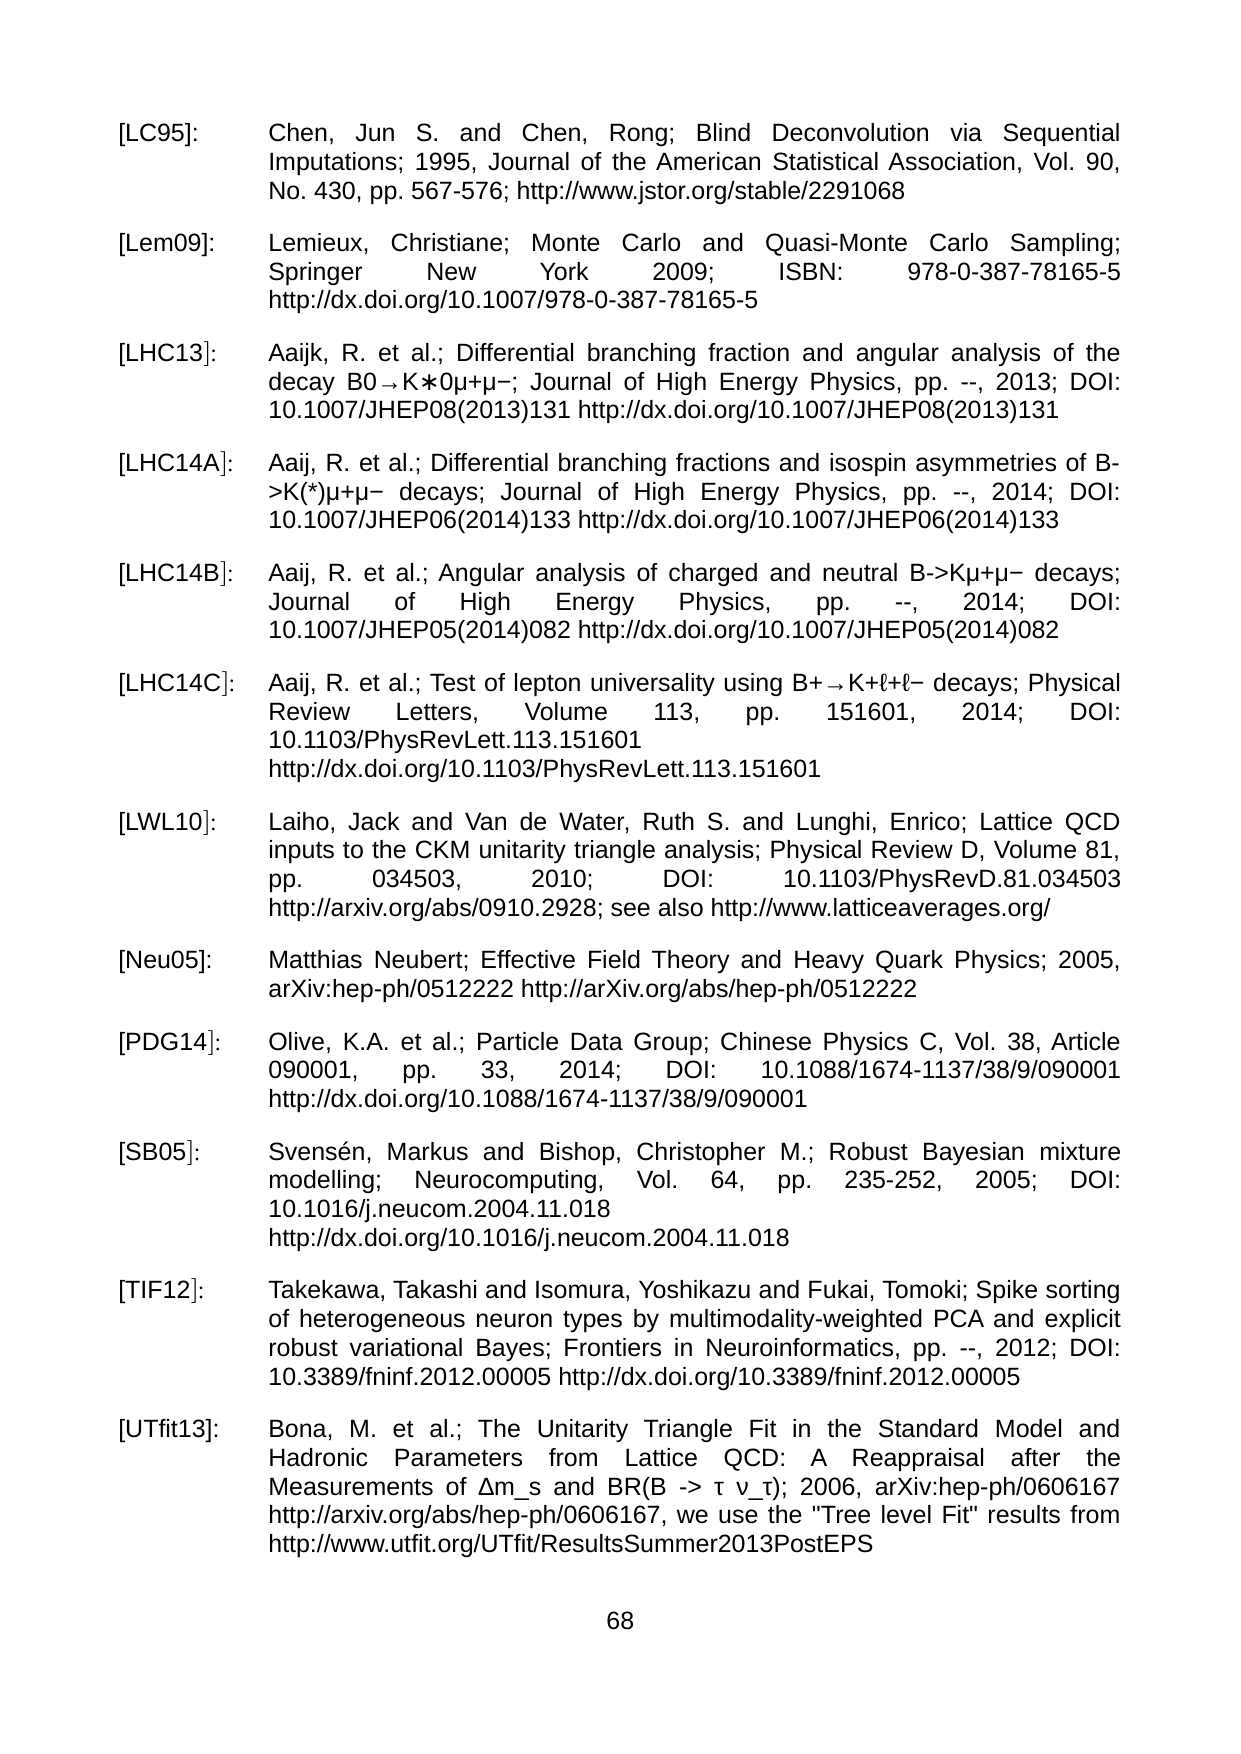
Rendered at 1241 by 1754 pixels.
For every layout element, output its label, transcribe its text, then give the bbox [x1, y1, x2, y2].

text [TIF12]: Takekawa, Takashi and Isomura, Yoshikazu and Fukai, Tomoki; Spike sorting of heterogeneous neuron types by multimodality-weighted PCA and explicit robust variational Bayes; Frontiers in Neuroinformatics, pp. --, 2012; DOI: 10.3389/fninf.2012.00005 http://dx.doi.org/10.3389/fninf.2012.00005 [118, 1275, 1122, 1390]
text [Lem09]: Lemieux, Christiane; Monte Carlo and Quasi-Monte Carlo Sampling; Springer New York 2009; ISBN: 978-0-387-78165-5 http://dx.doi.org/10.1007/978-0-387-78165-5 [118, 228, 1122, 314]
text [PDG14]: Olive, K.A. et al.; Particle Data Group; Chinese Physics C, Vol. 38, Article 090001, pp. 33, 2014; DOI: 10.1088/1674-1137/38/9/090001 http://dx.doi.org/10.1088/1674-1137/38/9/090001 [118, 1027, 1122, 1113]
text [LHC14B]: Aaij, R. et al.; Angular analysis of charged and neutral B->Kμ+μ− decays; Journal of High Energy Physics, pp. --, 2014; DOI: 10.1007/JHEP05(2014)082 http://dx.doi.org/10.1007/JHEP05(2014)082 [118, 558, 1122, 644]
text [UTfit13]: Bona, M. et al.; The Unitarity Triangle Fit in the Standard Model and Hadronic Parameters from Lattice QCD: A Reappraisal after the Measurements of ∆m_s and BR(B -> τ ν_τ); 2006, arXiv:hep-ph/0606167 http://arxiv.org/abs/hep-ph/0606167, we use the "Tree level Fit" results from http://www.utfit.org/UTfit/ResultsSummer2013PostEPS [118, 1414, 1122, 1558]
text [SB05]: Svensén, Markus and Bishop, Christopher M.; Robust Bayesian mixture modelling; Neurocomputing, Vol. 64, pp. 235-252, 2005; DOI: 10.1016/j.neucom.2004.11.018 http://dx.doi.org/10.1016/j.neucom.2004.11.018 [118, 1137, 1122, 1252]
text [LHC14C]: Aaij, R. et al.; Test of lepton universality using B+→K+ℓ+ℓ− decays; Physical Review Letters, Volume 113, pp. 151601, 2014; DOI: 10.1103/PhysRevLett.113.151601 http://dx.doi.org/10.1103/PhysRevLett.113.151601 [118, 668, 1122, 783]
text [LWL10]: Laiho, Jack and Van de Water, Ruth S. and Lunghi, Enrico; Lattice QCD inputs to the CKM unitarity triangle analysis; Physical Review D, Volume 81, pp. 034503, 2010; DOI: 10.1103/PhysRevD.81.034503 http://arxiv.org/abs/0910.2928; see also http://www.latticeaverages.org/ [118, 807, 1122, 922]
text [LC95]: Chen, Jun S. and Chen, Rong; Blind Deconvolution via Sequential Imputations; 1995, Journal of the American Statistical Association, Vol. 90, No. 430, pp. 567-576; http://www.jstor.org/stable/2291068 [118, 118, 1122, 204]
text [LHC13]: Aaijk, R. et al.; Differential branching fraction and angular analysis of the decay B0→K∗0μ+μ−; Journal of High Energy Physics, pp. --, 2013; DOI: 10.1007/JHEP08(2013)131 http://dx.doi.org/10.1007/JHEP08(2013)131 [118, 338, 1122, 424]
text [Neu05]: Matthias Neubert; Effective Field Theory and Heavy Quark Physics; 2005, arXiv:hep-ph/0512222 http://arXiv.org/abs/hep-ph/0512222 [118, 945, 1122, 1003]
text [LHC14A]: Aaij, R. et al.; Differential branching fractions and isospin asymmetries of B->K(*)μ+μ− decays; Journal of High Energy Physics, pp. --, 2014; DOI: 10.1007/JHEP06(2014)133 http://dx.doi.org/10.1007/JHEP06(2014)133 [118, 448, 1122, 534]
